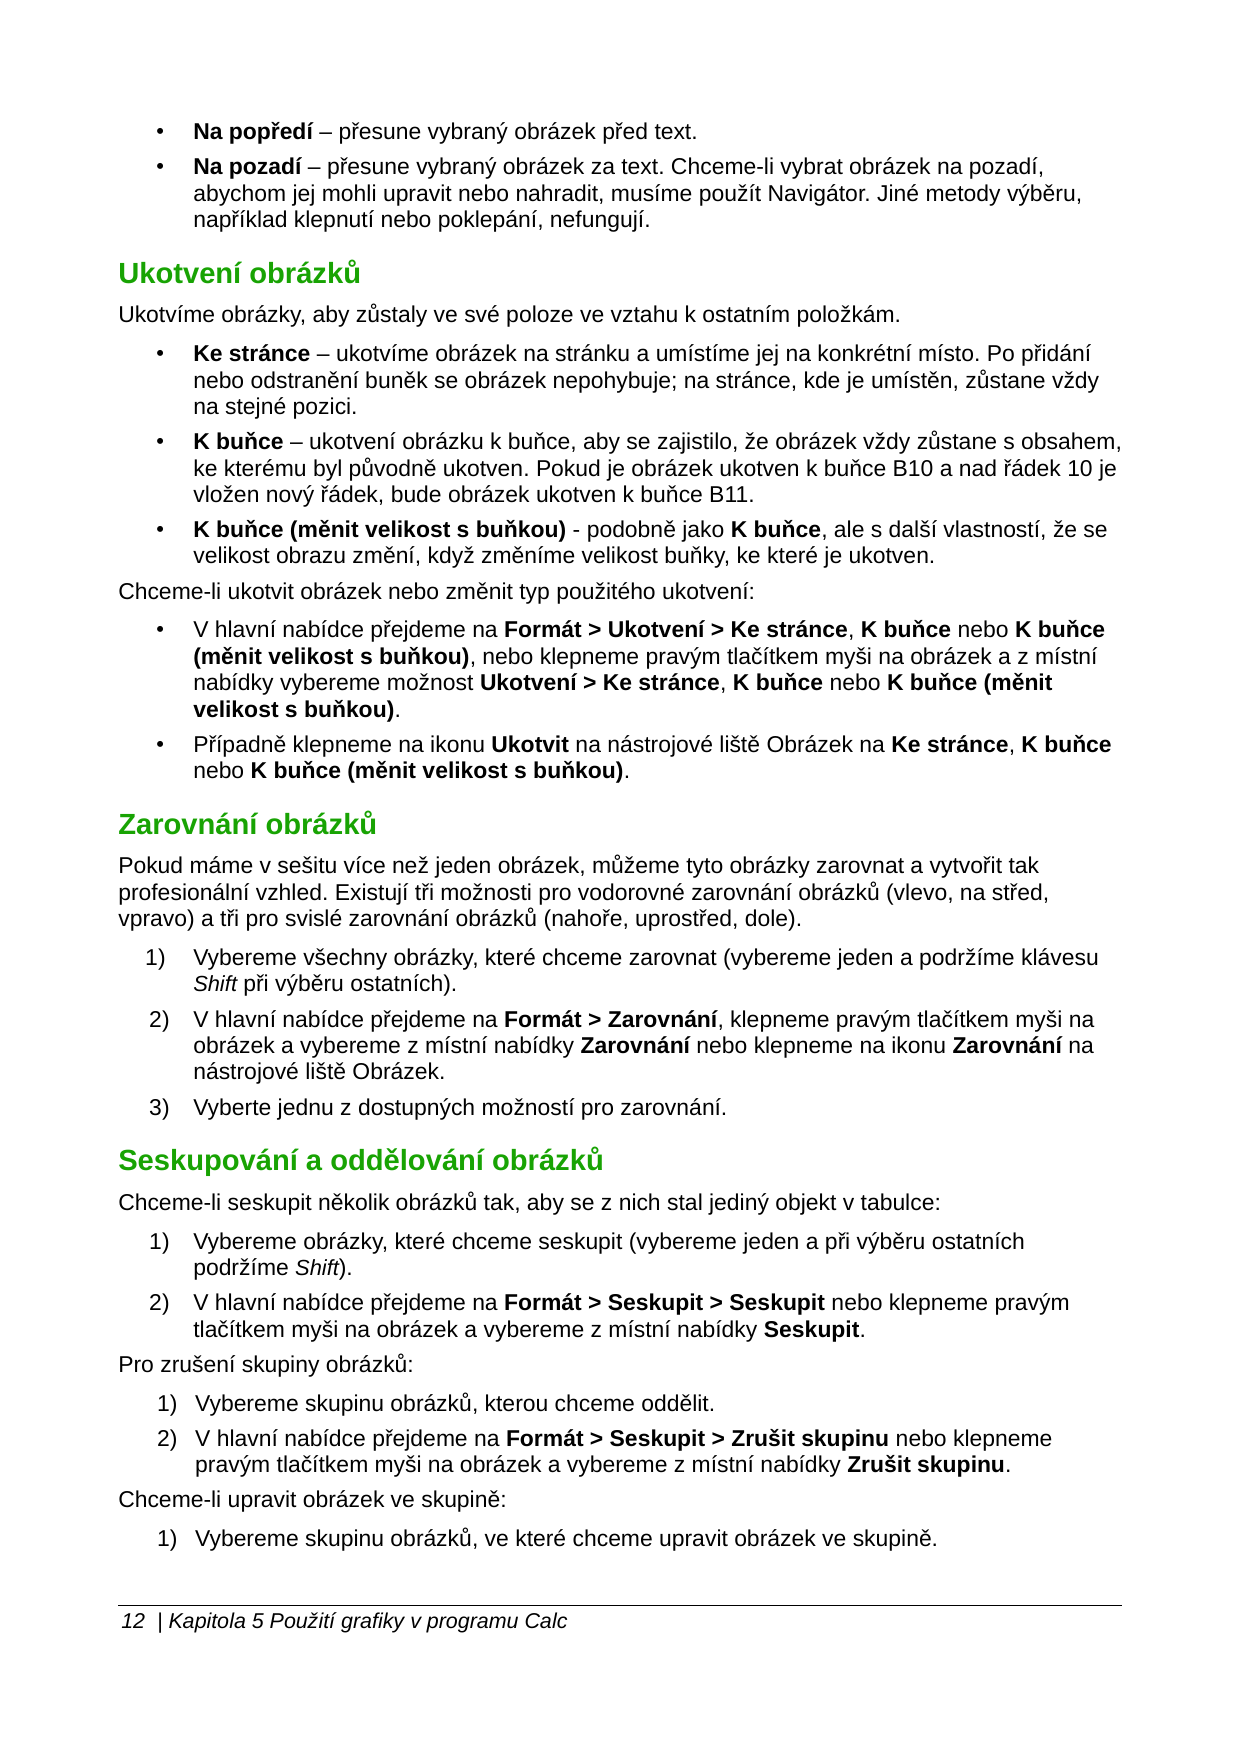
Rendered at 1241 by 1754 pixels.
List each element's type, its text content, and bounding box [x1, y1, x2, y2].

list Vybereme obrázky, které chceme seskupit (vybereme jeden a při výběru ostatních podržíme Shift). [169, 1228, 1122, 1280]
list Ukotvíme obrázky, aby zůstaly ve své poloze ve vztahu k ostatním položkám. [118, 301, 1122, 328]
list Chceme-li ukotvit obrázek nebo změnit typ použitého ukotvení: [118, 578, 1122, 604]
list Na pozadí – přesune vybraný obrázek za text. Chceme-li vybrat obrázek na pozadí, abychom jej mohli upravit nebo nahradit, musíme použít Navigátor. Jiné metody výběru, například klepnutí nebo poklepání, nefungují. [156, 153, 1122, 232]
list Na popředí – přesune vybraný obrázek před text. [156, 118, 1122, 144]
subtitle Ukotvení obrázků [118, 256, 1122, 289]
list V hlavní nabídce přejdeme na Formát > Seskupit > Seskupit nebo klepneme pravým tlačítkem myši na obrázek a vybereme z místní nabídky Seskupit. [169, 1289, 1122, 1342]
list Pro zrušení skupiny obrázků: [118, 1351, 1122, 1377]
list V hlavní nabídce přejdeme na Formát > Zarovnání, klepneme pravým tlačítkem myši na obrázek a vybereme z místní nabídky Zarovnání nebo klepneme na ikonu Zarovnání na nástrojové liště Obrázek. [169, 1006, 1122, 1084]
subtitle Zarovnání obrázků [118, 807, 1122, 841]
subtitle Seskupování a oddělování obrázků [118, 1143, 1122, 1177]
list Chceme-li upravit obrázek ve skupině: [118, 1486, 1122, 1513]
list K buňce (měnit velikost s buňkou) - podobně jako K buňce, ale s další vlastností, že se velikost obrazu změní, když změníme velikost buňky, ke které je ukotven. [156, 516, 1122, 569]
list K buňce – ukotvení obrázku k buňce, aby se zajistilo, že obrázek vždy zůstane s obsahem, ke kterému byl původně ukotven. Pokud je obrázek ukotven k buňce B10 a nad řádek 10 je vložen nový řádek, bude obrázek ukotven k buňce B11. [156, 428, 1122, 507]
list Ke stránce – ukotvíme obrázek na stránku a umístíme jej na konkrétní místo. Po přidání nebo odstranění buněk se obrázek nepohybuje; na stránce, kde je umístěn, zůstane vždy na stejné pozici. [156, 340, 1122, 419]
list Pokud máme v sešitu více než jeden obrázek, můžeme tyto obrázky zarovnat a vytvořit tak profesionální vzhled. Existují tři možnosti pro vodorovné zarovnání obrázků (vlevo, na střed, vpravo) a tři pro svislé zarovnání obrázků (nahoře, uprostřed, dole). [118, 852, 1122, 931]
list Případně klepneme na ikonu Ukotvit na nástrojové liště Obrázek na Ke stránce, K buňce nebo K buňce (měnit velikost s buňkou). [156, 731, 1122, 783]
list V hlavní nabídce přejdeme na Formát > Seskupit > Zrušit skupinu nebo klepneme pravým tlačítkem myši na obrázek a vybereme z místní nabídky Zrušit skupinu. [177, 1425, 1122, 1477]
list Vybereme skupinu obrázků, ve které chceme upravit obrázek ve skupině. [177, 1525, 1122, 1552]
list Chceme-li seskupit několik obrázků tak, aby se z nich stal jediný objekt v tabulce: [118, 1189, 1122, 1215]
list Vybereme skupinu obrázků, kterou chceme oddělit. [177, 1389, 1122, 1416]
list Vyberte jednu z dostupných možností pro zarovnání. [169, 1093, 1122, 1120]
list Vybereme všechny obrázky, které chceme zarovnat (vybereme jeden a podržíme klávesu Shift při výběru ostatních). [165, 944, 1122, 997]
list V hlavní nabídce přejdeme na Formát > Ukotvení > Ke stránce, K buňce nebo K buňce (měnit velikost s buňkou), nebo klepneme pravým tlačítkem myši na obrázek a z místní nabídky vybereme možnost Ukotvení > Ke stránce, K buňce nebo K buňce (měnit velikost s buňkou). [156, 616, 1122, 722]
